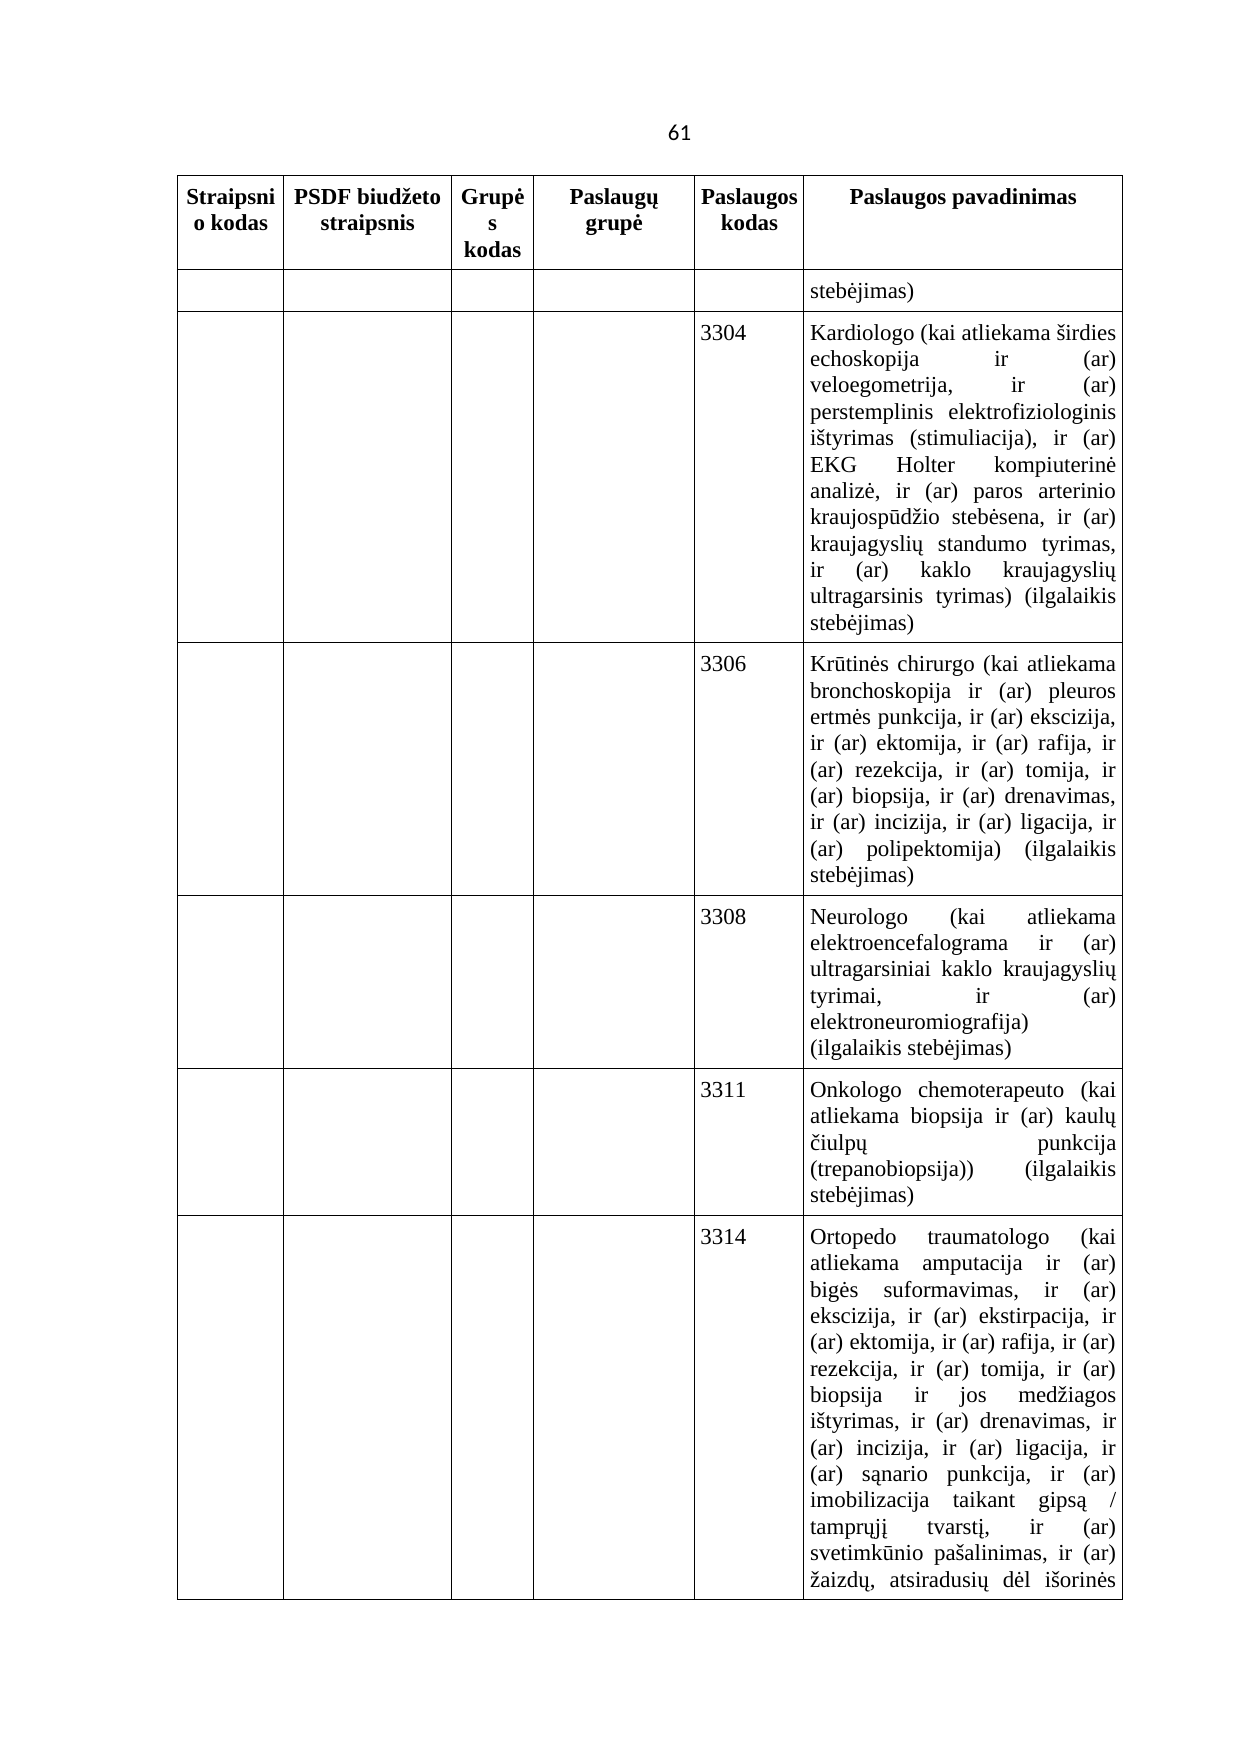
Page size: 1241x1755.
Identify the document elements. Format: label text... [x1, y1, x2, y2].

table_cell Krūtinės chirurgo (kai atliekama bronchoskopija ir (ar) pleuros ertmės punkcija, ir (ar) ekscizija, ir (ar) ektomija, ir (ar) rafija, ir (ar) rezekcija, ir (ar) tomija, ir (ar) biopsija, ir (ar) drenavimas, ir (ar) incizija, ir (ar) ligacija, ir (ar) polipektomija) (ilgalaikis stebėjimas) [804, 643, 1122, 894]
table_cell [695, 270, 803, 311]
table_cell [452, 896, 533, 1068]
table_cell [178, 270, 283, 311]
table_cell [284, 1216, 451, 1599]
table_cell [534, 643, 694, 894]
table_cell [178, 1069, 283, 1215]
table_cell [178, 312, 283, 642]
table_cell [284, 312, 451, 642]
table_cell [284, 1069, 451, 1215]
table_cell [284, 643, 451, 894]
table_cell [534, 270, 694, 311]
table_cell [452, 270, 533, 311]
table_cell [178, 896, 283, 1068]
table_cell stebėjimas) [804, 270, 1122, 311]
table_cell [178, 643, 283, 894]
table_cell 3304 [695, 312, 803, 642]
table_cell [534, 896, 694, 1068]
table_cell [534, 1216, 694, 1599]
table_cell [284, 896, 451, 1068]
table_cell Neurologo (kai atliekama elektroencefalograma ir (ar) ultragarsiniai kaklo kraujagyslių tyrimai, ir (ar) elektroneuromiografija) (ilgalaikis stebėjimas) [804, 896, 1122, 1068]
table_cell [178, 1216, 283, 1599]
table_cell [452, 1069, 533, 1215]
table_header Paslaugos kodas [695, 176, 803, 269]
table_header Paslaugų grupė [534, 176, 694, 269]
table_cell 3308 [695, 896, 803, 1068]
table_cell [284, 270, 451, 311]
table_cell [452, 312, 533, 642]
table_cell 3306 [695, 643, 803, 894]
table_cell Kardiologo (kai atliekama širdies echoskopija ir (ar) veloegometrija, ir (ar) perstemplinis elektrofiziologinis ištyrimas (stimuliacija), ir (ar) EKG Holter kompiuterinė analizė, ir (ar) paros arterinio kraujospūdžio stebėsena, ir (ar) kraujagyslių standumo tyrimas, ir (ar) kaklo kraujagyslių ultragarsinis tyrimas) (ilgalaikis stebėjimas) [804, 312, 1122, 642]
table_header Paslaugos pavadinimas [804, 176, 1122, 269]
table_cell 3311 [695, 1069, 803, 1215]
table_cell [534, 312, 694, 642]
table_cell Onkologo chemoterapeuto (kai atliekama biopsija ir (ar) kaulų čiulpų punkcija (trepanobiopsija)) (ilgalaikis stebėjimas) [804, 1069, 1122, 1215]
table_cell 3314 [695, 1216, 803, 1599]
table_cell [452, 643, 533, 894]
table_header Straipsnio kodas [178, 176, 283, 269]
table_cell Ortopedo traumatologo (kai atliekama amputacija ir (ar) bigės suformavimas, ir (ar) ekscizija, ir (ar) ekstirpacija, ir (ar) ektomija, ir (ar) rafija, ir (ar) rezekcija, ir (ar) tomija, ir (ar) biopsija ir jos medžiagos ištyrimas, ir (ar) drenavimas, ir (ar) incizija, ir (ar) ligacija, ir (ar) sąnario punkcija, ir (ar) imobilizacija taikant gipsą / tamprųjį tvarstį, ir (ar) svetimkūnio pašalinimas, ir (ar) žaizdų, atsiradusių dėl išorinės [804, 1216, 1122, 1599]
table_cell [534, 1069, 694, 1215]
table_header PSDF biudžeto straipsnis [284, 176, 451, 269]
table_header Grupės kodas [452, 176, 533, 269]
table_cell [452, 1216, 533, 1599]
